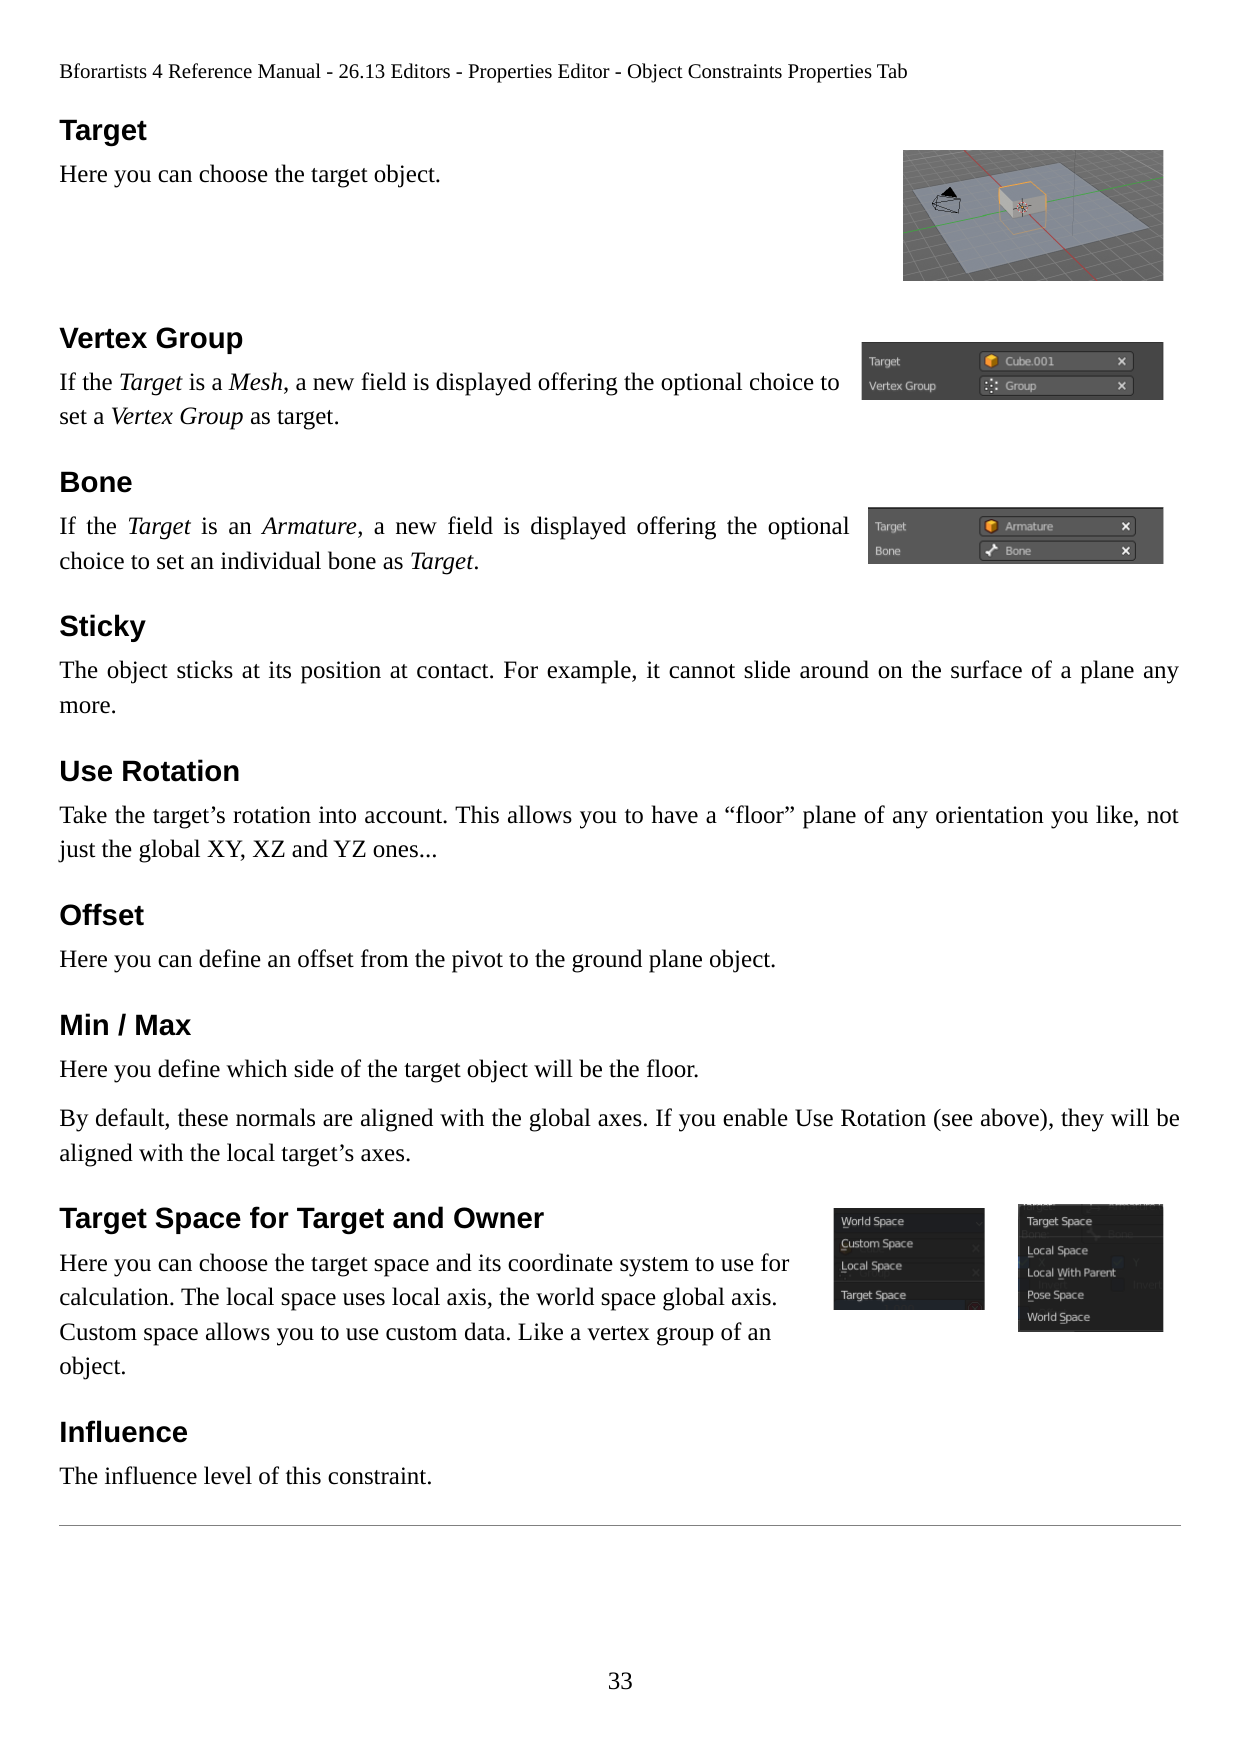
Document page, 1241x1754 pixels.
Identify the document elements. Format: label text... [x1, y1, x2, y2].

text The influence level of this constraint. [59, 1461, 1181, 1490]
subtitle Offset [59, 898, 1181, 932]
subtitle Influence [59, 1415, 1181, 1448]
text Here you can choose the target object. [59, 159, 903, 188]
text If the Target is an Armature, a new field is displayed offering the optional choice to set an individual bone as Target. [59, 511, 1181, 574]
subtitle Vertex Group [59, 321, 1181, 354]
picture [833, 1208, 985, 1310]
subtitle Sticky [59, 609, 1181, 643]
subtitle Target [59, 113, 1181, 146]
picture [1018, 1204, 1164, 1332]
subtitle Target Space for Target and Owner [59, 1201, 1181, 1235]
text The object sticks at its position at contact. For example, it cannot slide around on the surface of a plane any more. [59, 656, 1181, 719]
text If the Target is a Mesh, a new field is displayed offering the optional choice to set a Vertex Group as target. [59, 367, 1181, 430]
text Here you define which side of the target object will be the floor. [59, 1054, 1181, 1083]
subtitle Use Rotation [59, 754, 1181, 787]
text By default, these normals are aligned with the global axes. If you enable Use Rotation (see above), they will be aligned with the local target’s axes. [59, 1103, 1181, 1167]
picture [861, 342, 1164, 400]
picture [903, 150, 1164, 281]
text Here you can choose the target space and its coordinate system to use for calculation. The local space uses local axis, the world space global axis. Custom space allows you to use custom data. Like a vertex group of an object. [59, 1248, 1181, 1380]
text Here you can define an offset from the pivot to the ground plane object. [59, 944, 1181, 973]
subtitle Bone [59, 465, 1181, 499]
picture [868, 507, 1164, 564]
text Take the target’s rotation into account. This allows you to have a “floor” plane of any orientation you like, not just the global XY, XZ and YZ ones... [59, 800, 1181, 863]
subtitle Min / Max [59, 1008, 1181, 1042]
